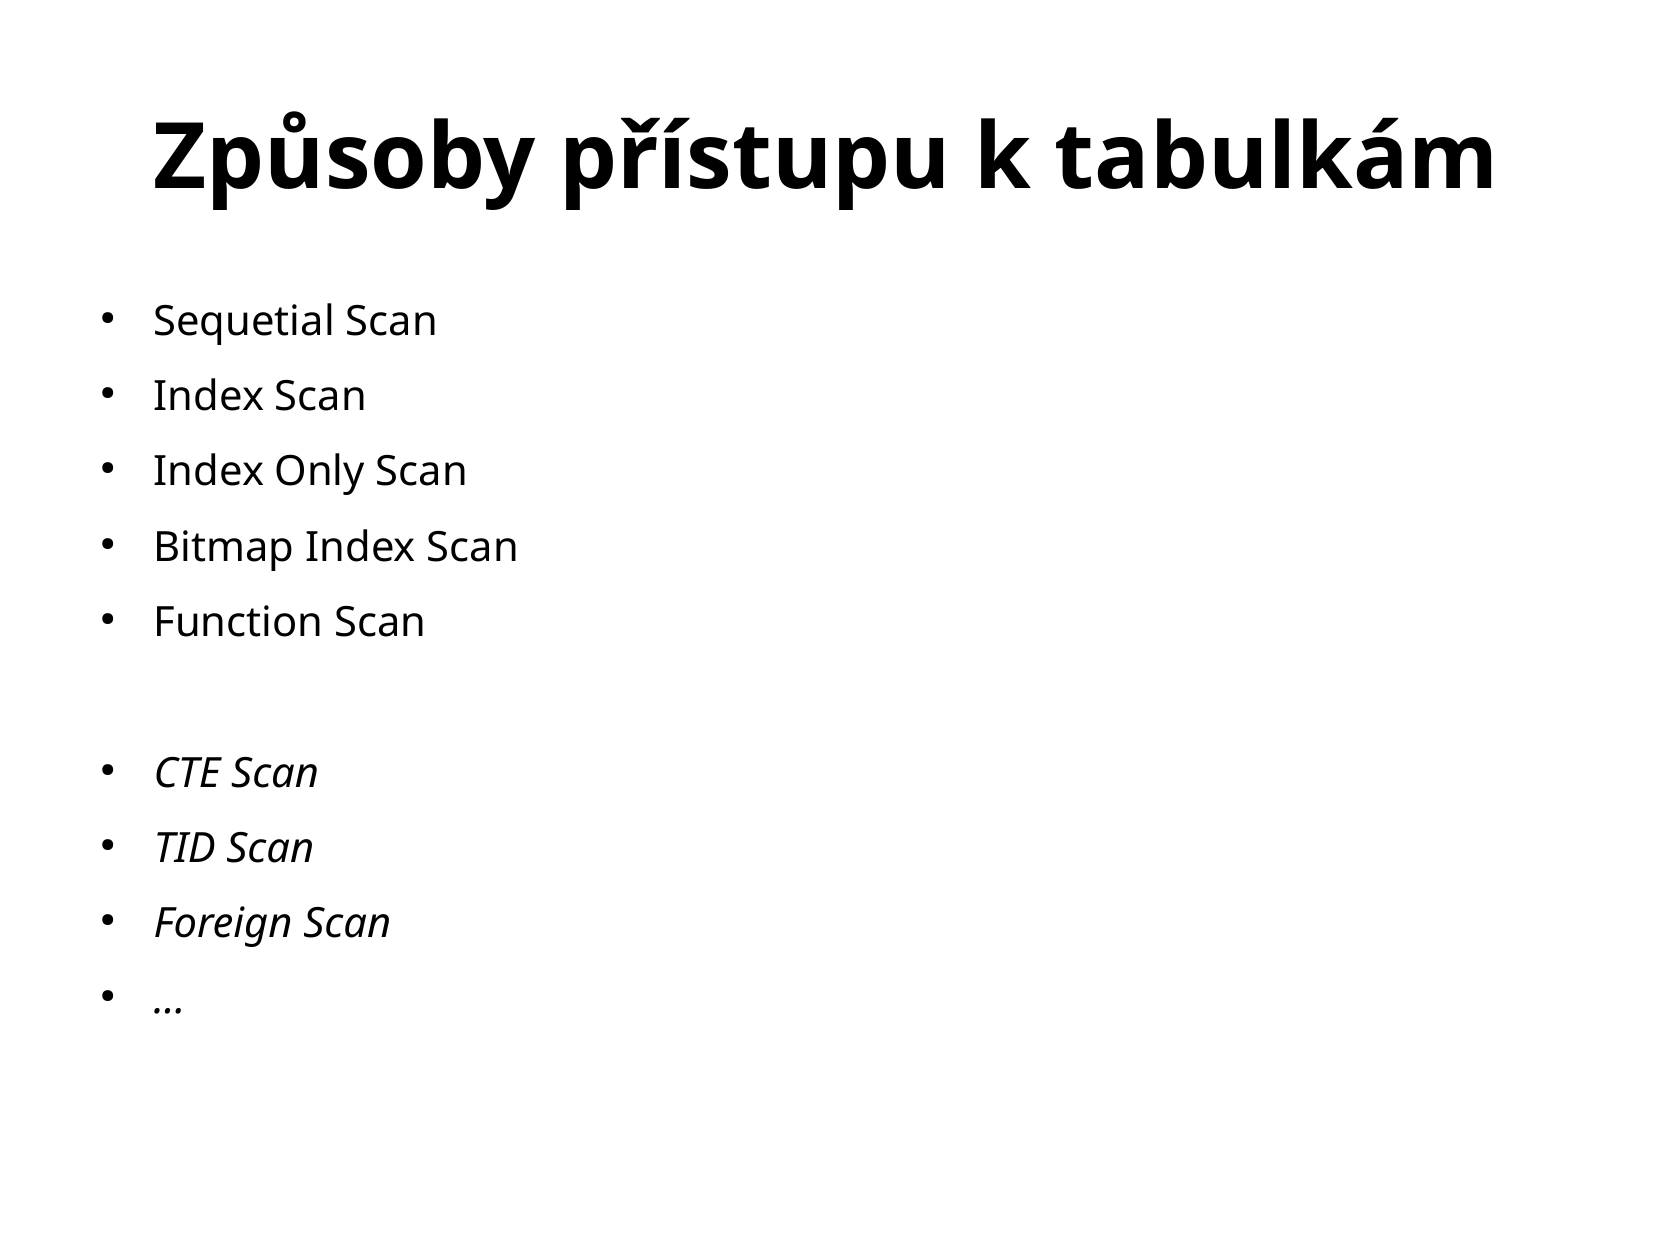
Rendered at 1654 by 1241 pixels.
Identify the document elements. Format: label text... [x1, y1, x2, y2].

title Způsoby přístupu k tabulkám [82, 49, 1571, 257]
list Sequetial Scan Index Scan Index Only Scan Bitmap Index Scan Function Scan CTE Scan TID Scan Foreign Scan ... [82, 290, 1538, 1096]
